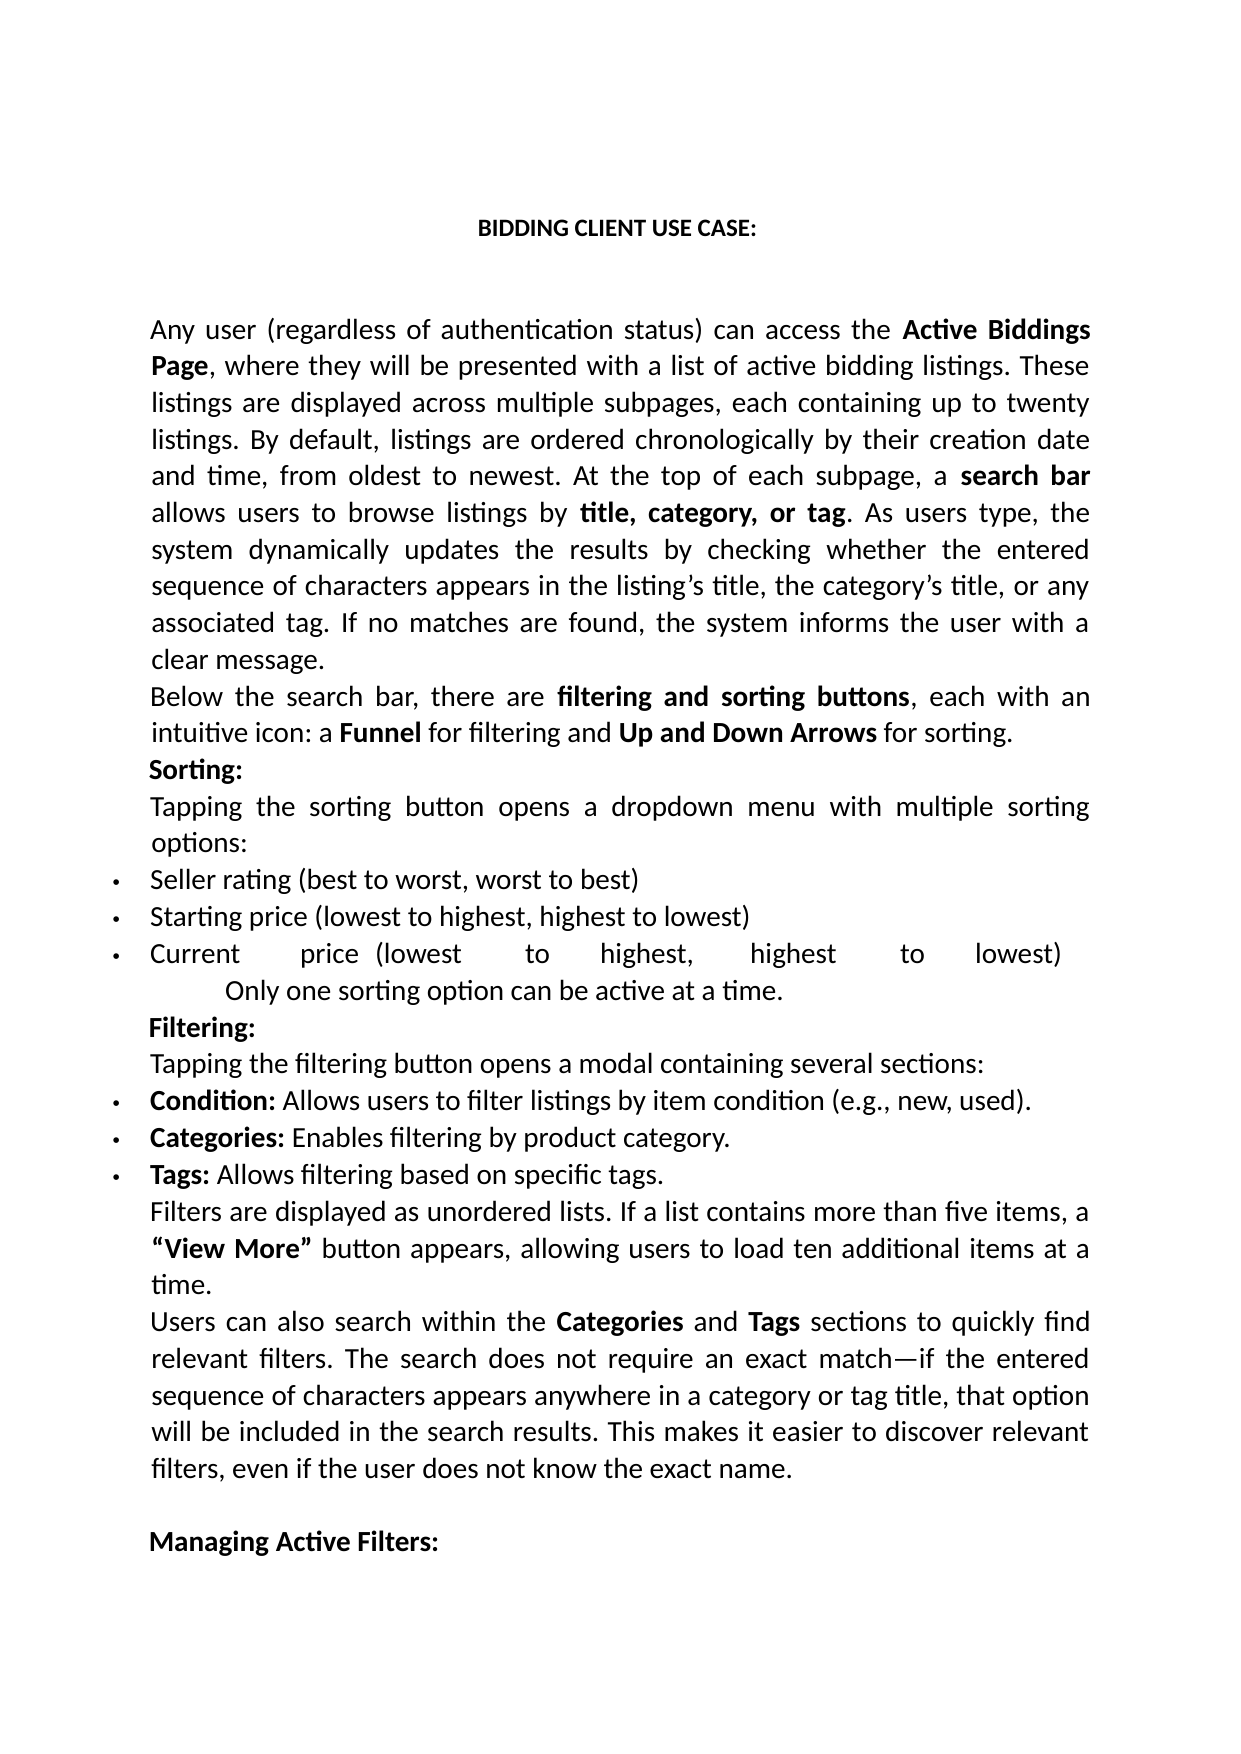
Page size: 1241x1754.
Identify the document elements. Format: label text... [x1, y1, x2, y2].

text BIDDING CLIENT USE CASE: [150, 213, 1090, 243]
text Filters are displayed as unordered lists. If a list contains more than five items, a “View More” button appears, allowing users to load ten additional items at a time. [150, 1193, 1091, 1302]
text Filtering: [148, 1009, 1091, 1044]
list Starting price (lowest to highest, highest to lowest) [112, 898, 1091, 934]
text Managing Active Filters: [148, 1523, 1091, 1559]
text Users can also search within the Categories and Tags sections to quickly find relevant filters. The search does not require an exact match—if the entered sequence of characters appears anywhere in a category or tag title, that option will be included in the search results. This makes it easier to discover relevant filters, even if the user does not know the exact name. [150, 1303, 1091, 1486]
text Only one sorting option can be active at a time. [225, 972, 1091, 1008]
text Sorting: [148, 751, 1091, 787]
text Tapping the filtering button opens a modal containing several sections: [150, 1046, 1091, 1081]
list Condition: Allows users to filter listings by item condition (e.g., new, used). [112, 1082, 1091, 1118]
list Categories: Enables filtering by product category. [112, 1119, 1091, 1155]
text Any user (regardless of authentication status) can access the Active Biddings Page, where they will be presented with a list of active bidding listings. These listings are displayed across multiple subpages, each containing up to twenty listings. By default, listings are ordered chronologically by their creation date and time, from oldest to newest. At the top of each subpage, a search bar allows users to browse listings by title, category, or tag. As users type, the system dynamically updates the results by checking whether the entered sequence of characters appears in the listing’s title, the category’s title, or any associated tag. If no matches are found, the system informs the user with a clear message. [150, 311, 1091, 676]
text Below the search bar, there are filtering and sorting buttons, each with an intuitive icon: a Funnel for filtering and Up and Down Arrows for sorting. [150, 678, 1091, 750]
list Seller rating (best to worst, worst to best) [112, 861, 1091, 897]
text Tapping the sorting button opens a dropdown menu with multiple sorting options: [150, 788, 1091, 860]
list Current price (lowest to highest, highest to lowest) [112, 935, 1091, 971]
list Tags: Allows filtering based on specific tags. [112, 1156, 1091, 1192]
